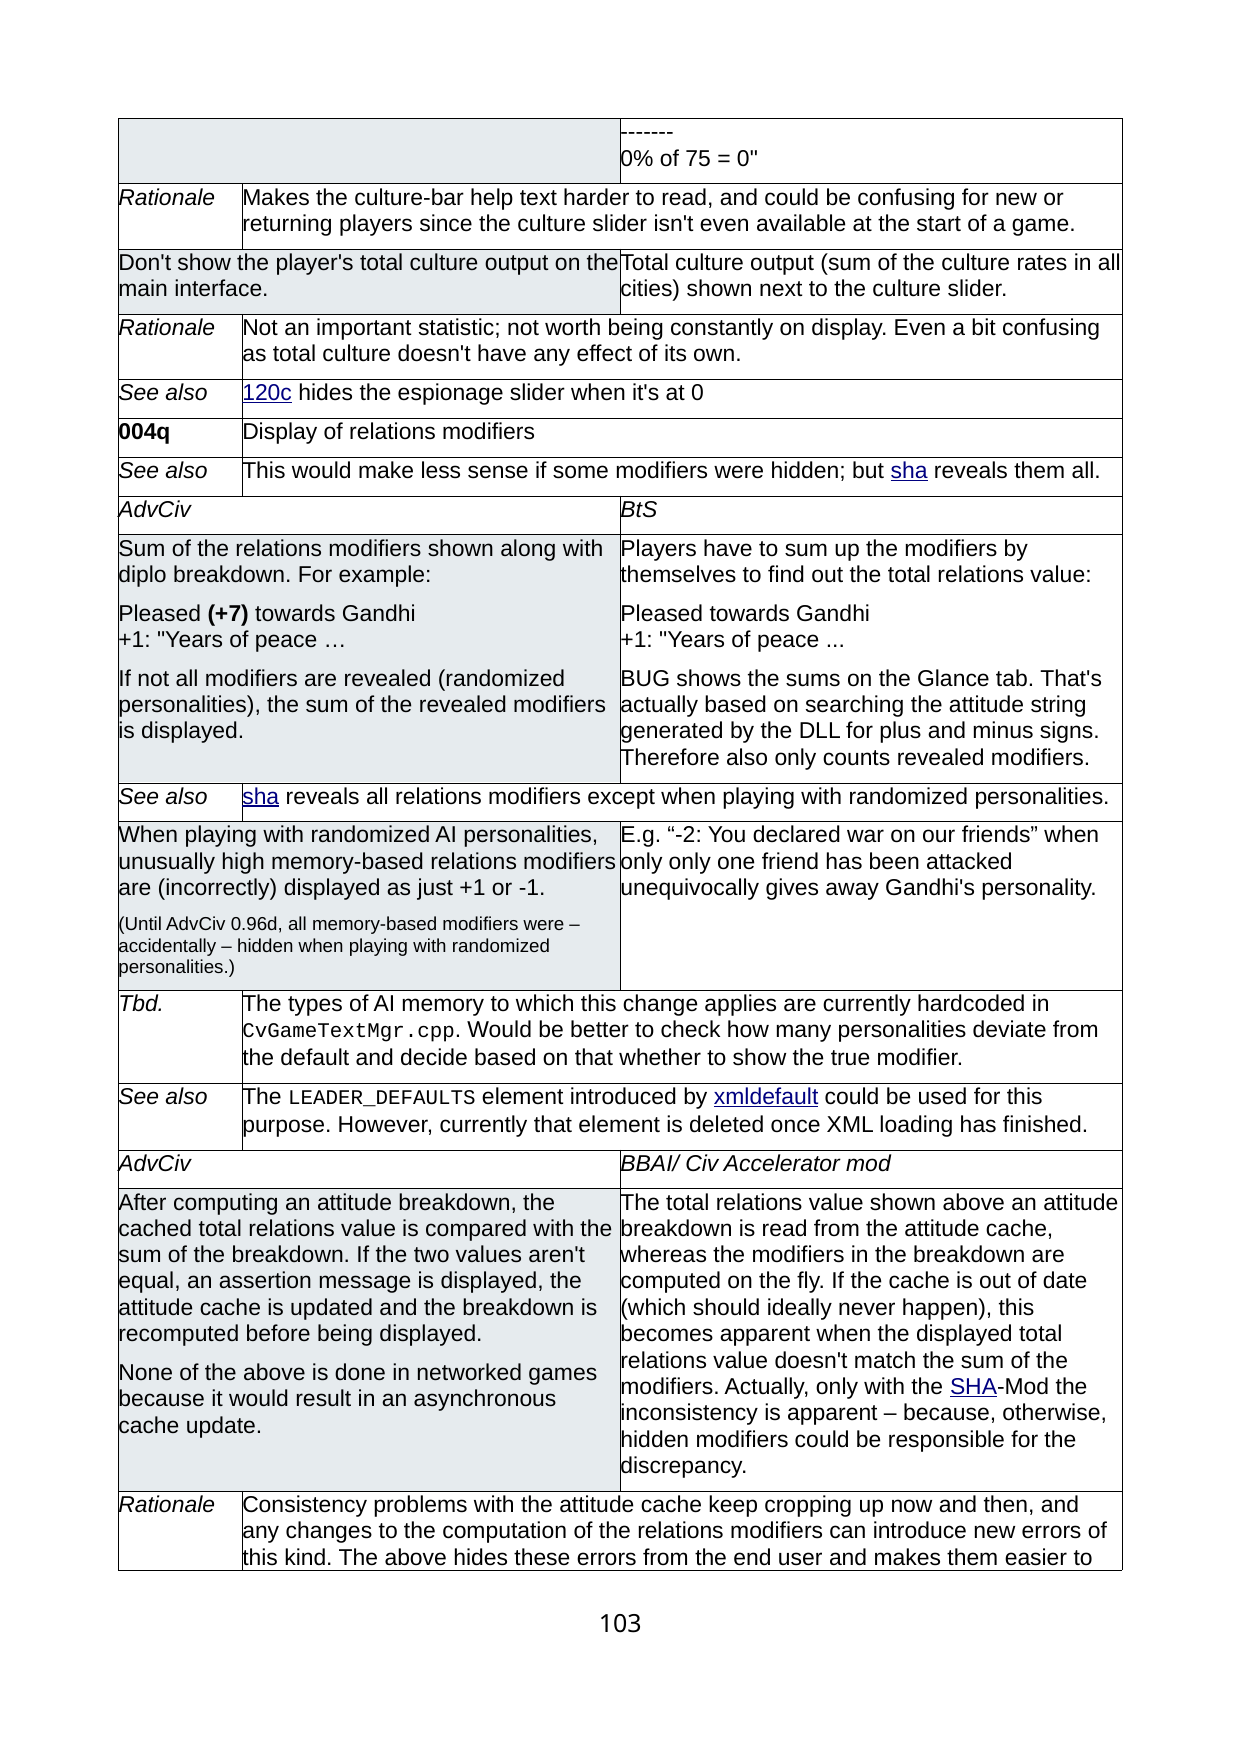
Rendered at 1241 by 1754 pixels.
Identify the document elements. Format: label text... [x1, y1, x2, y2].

table_cell Rationale [119, 315, 242, 379]
table_cell See also [119, 458, 242, 496]
table_cell See also [119, 784, 242, 821]
table_cell See also [119, 1084, 242, 1149]
table_cell Rationale [119, 184, 242, 248]
table_cell [119, 119, 620, 183]
table_cell The total relations value shown above an attitude breakdown is read from the attitude cache, whereas the modifiers in the breakdown are computed on the fly. If the cache is out of date (which should ideally never happen), this becomes apparent when the displayed total relations value doesn't match the sum of the modifiers. Actually, only with the SHA-Mod the inconsistency is apparent – because, otherwise, hidden modifiers could be responsible for the discrepancy. [621, 1189, 1122, 1491]
table_cell This would make less sense if some modifiers were hidden; but sha reveals them all. [243, 458, 1122, 496]
table_cell After computing an attitude breakdown, the cached total relations value is compared with the sum of the breakdown. If the two values aren't equal, an assertion message is displayed, the attitude cache is updated and the breakdown is recomputed before being displayed. None of the above is done in networked games because it would result in an asynchronous cache update. [119, 1189, 620, 1491]
table_cell AdvCiv [119, 1151, 620, 1188]
table_cell AdvCiv [119, 497, 620, 534]
table_cell BtS [621, 497, 1122, 534]
table_cell Players have to sum up the modifiers by themselves to find out the total relations value: Pleased towards Gandhi +1: "Years of peace ... BUG shows the sums on the Glance tab. That's actually based on searching the attitude string generated by the DLL for plus and minus signs. Therefore also only counts revealed modifiers. [621, 535, 1122, 782]
table_cell Display of relations modifiers [243, 419, 1122, 457]
table_cell 120c hides the espionage slider when it's at 0 [243, 380, 1122, 418]
table_cell Total culture output (sum of the culture rates in all cities) shown next to the culture slider. [621, 250, 1122, 314]
table_cell Not an important statistic; not worth being constantly on display. Even a bit confusing as total culture doesn't have any effect of its own. [243, 315, 1122, 379]
table_cell Sum of the relations modifiers shown along with diplo breakdown. For example: Pleased (+7) towards Gandhi +1: "Years of peace … If not all modifiers are revealed (randomized personalities), the sum of the revealed modifiers is displayed. [119, 535, 620, 782]
table_cell The LEADER_DEFAULTS element introduced by xmldefault could be used for this purpose. However, currently that element is deleted once XML loading has finished. [243, 1084, 1122, 1149]
table_cell Makes the culture-bar help text harder to read, and could be confusing for new or returning players since the culture slider isn't even available at the start of a game. [243, 184, 1122, 248]
table_cell ------- 0% of 75 = 0" [621, 119, 1122, 183]
table_cell Don't show the player's total culture output on the main interface. [119, 250, 620, 314]
table_cell The types of AI memory to which this change applies are currently hardcoded in CvGameTextMgr.cpp. Would be better to check how many personalities deviate from the default and decide based on that whether to show the true modifier. [243, 991, 1122, 1083]
table_cell E.g. “-2: You declared war on our friends” when only only one friend has been attacked unequivocally gives away Gandhi's personality. [621, 822, 1122, 990]
table_cell Consistency problems with the attitude cache keep cropping up now and then, and any changes to the computation of the relations modifiers can introduce new errors of this kind. The above hides these errors from the end user and makes them easier to [243, 1492, 1122, 1570]
table_cell When playing with randomized AI personalities, unusually high memory-based relations modifiers are (incorrectly) displayed as just +1 or -1. (Until AdvCiv 0.96d, all memory-based modifiers were – accidentally – hidden when playing with randomized personalities.) [119, 822, 620, 990]
table_cell 004q [119, 419, 242, 457]
table_cell Tbd. [119, 991, 242, 1083]
table_cell BBAI/ Civ Accelerator mod [621, 1151, 1122, 1188]
table_cell Rationale [119, 1492, 242, 1570]
table_cell sha reveals all relations modifiers except when playing with randomized personalities. [243, 784, 1122, 821]
table_cell See also [119, 380, 242, 418]
